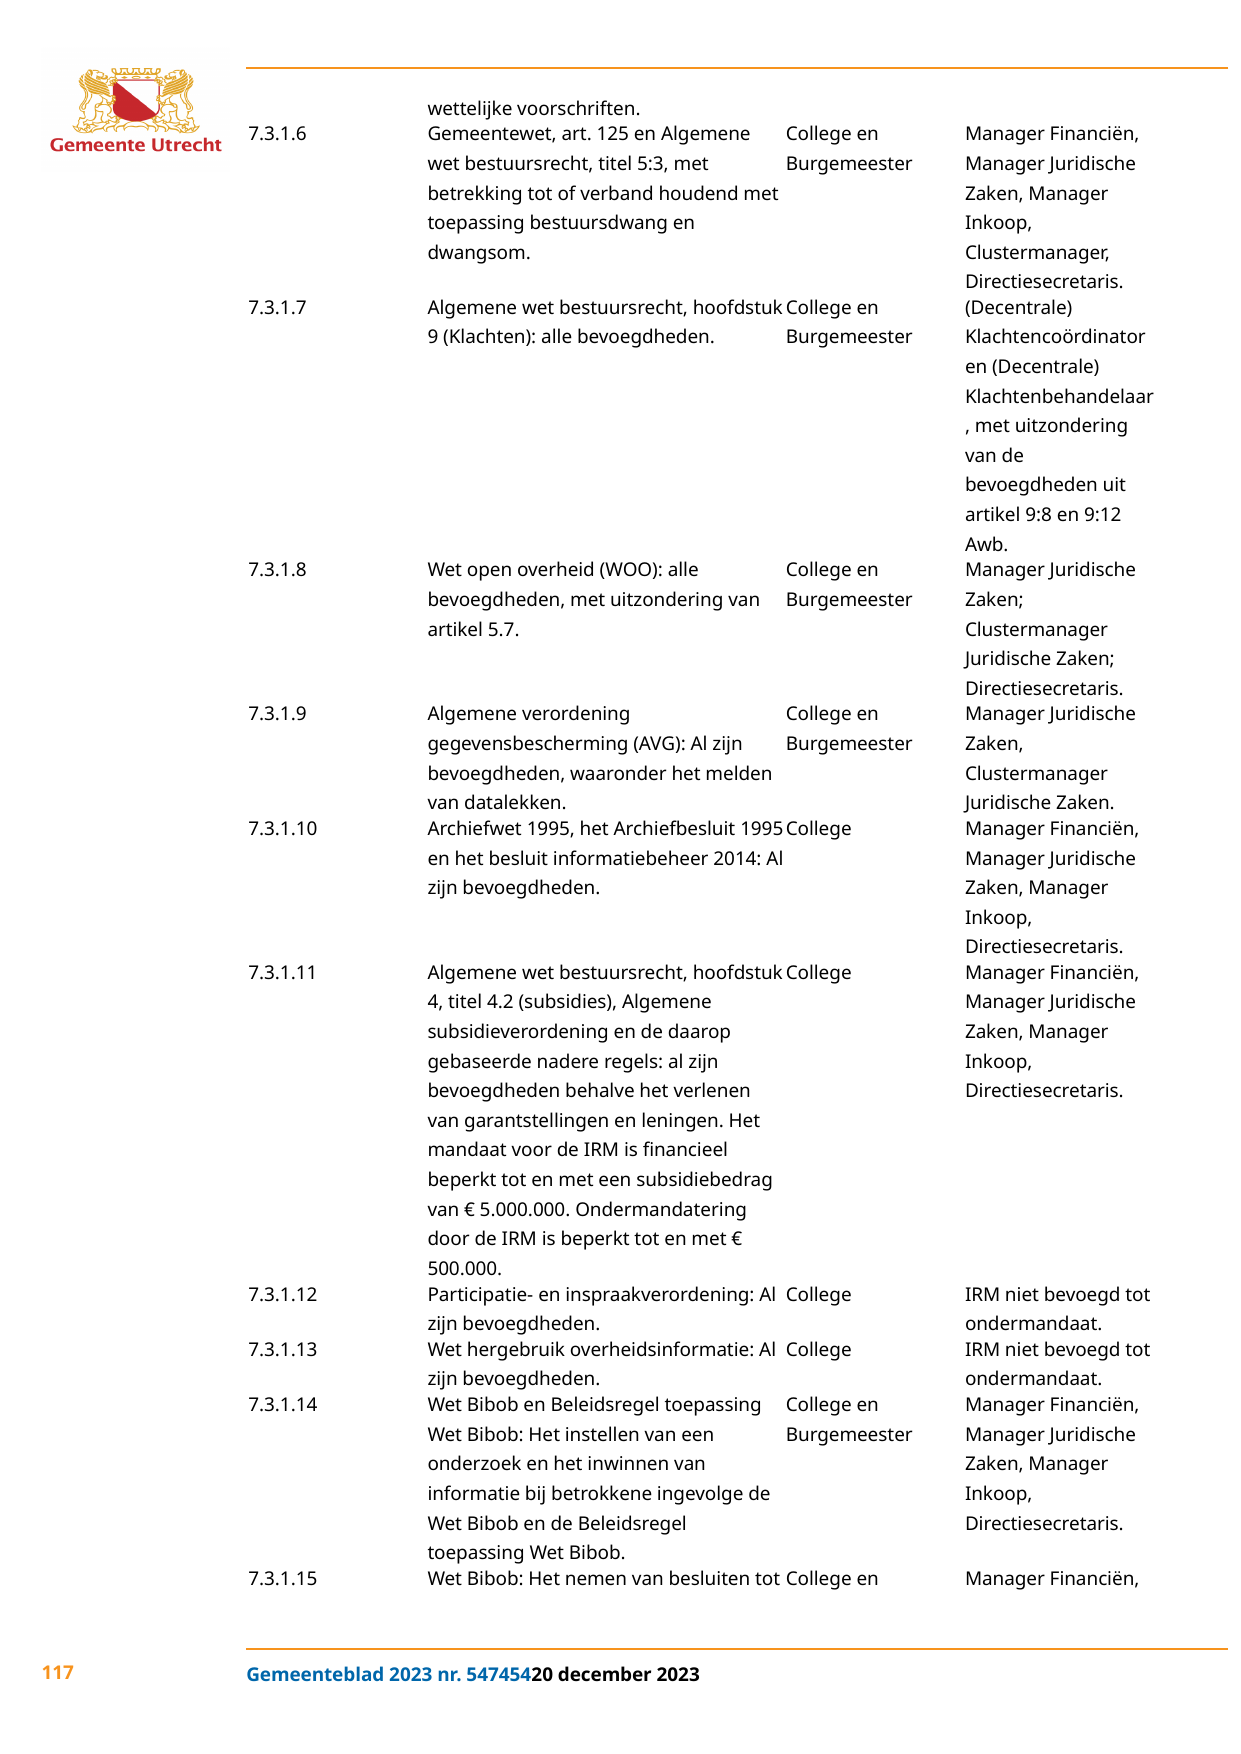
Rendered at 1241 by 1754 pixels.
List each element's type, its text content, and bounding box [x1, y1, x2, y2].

table_cell College en Burgemeester [786, 121, 965, 294]
table_cell 7.3.1.10 [248, 815, 427, 959]
table_cell (Decentrale) Klachtencoördinator en (Decentrale) Klachtenbehandelaar, met uitzondering van de bevoegdheden uit artikel 9:8 en 9:12 Awb. [965, 294, 1152, 557]
table_cell College en Burgemeester [786, 1391, 965, 1565]
table_cell Algemene wet bestuursrecht, hoofdstuk 9 (Klachten): alle bevoegdheden. [427, 294, 786, 557]
table_cell 7.3.1.13 [248, 1336, 427, 1391]
table_cell 7.3.1.14 [248, 1391, 427, 1565]
table_cell College [786, 1281, 965, 1336]
table_cell College [786, 959, 965, 1281]
picture [41, 47, 231, 172]
table_cell Manager Financiën, Manager Juridische Zaken, Manager Inkoop, Clustermanager, Directiesecretaris. [965, 121, 1152, 294]
table_cell [786, 95, 965, 121]
table_cell 7.3.1.11 [248, 959, 427, 1281]
table_cell 7.3.1.9 [248, 701, 427, 815]
table_cell Manager Juridische Zaken; Clustermanager Juridische Zaken; Directiesecretaris. [965, 557, 1152, 701]
table_cell 7.3.1.6 [248, 121, 427, 294]
table_cell Algemene wet bestuursrecht, hoofdstuk 4, titel 4.2 (subsidies), Algemene subsidieverordening en de daarop gebaseerde nadere regels: al zijn bevoegdheden behalve het verlenen van garantstellingen en leningen. Het mandaat voor de IRM is financieel beperkt tot en met een subsidiebedrag van € 5.000.000. Ondermandatering door de IRM is beperkt tot en met € 500.000. [427, 959, 786, 1281]
table_cell [965, 95, 1152, 121]
table_cell Manager Financiën, Manager Juridische Zaken, Manager Inkoop, Directiesecretaris. [965, 959, 1152, 1281]
table_cell wettelijke voorschriften. [427, 95, 786, 121]
table_cell College en [786, 1565, 965, 1591]
table_cell Wet hergebruik overheidsinformatie: Al zijn bevoegdheden. [427, 1336, 786, 1391]
table_cell Gemeentewet, art. 125 en Algemene wet bestuursrecht, titel 5:3, met betrekking tot of verband houdend met toepassing bestuursdwang en dwangsom. [427, 121, 786, 294]
table_cell College en Burgemeester [786, 557, 965, 701]
table_cell Wet open overheid (WOO): alle bevoegdheden, met uitzondering van artikel 5.7. [427, 557, 786, 701]
table_cell 7.3.1.8 [248, 557, 427, 701]
table_cell Archiefwet 1995, het Archiefbesluit 1995 en het besluit informatiebeheer 2014: Al zijn bevoegdheden. [427, 815, 786, 959]
table_cell Manager Financiën, Manager Juridische Zaken, Manager Inkoop, Directiesecretaris. [965, 1391, 1152, 1565]
table_cell Manager Financiën, Manager Juridische Zaken, Manager Inkoop, Directiesecretaris. [965, 815, 1152, 959]
table_cell Manager Financiën, [965, 1565, 1152, 1591]
table_cell Wet Bibob en Beleidsregel toepassing Wet Bibob: Het instellen van een onderzoek en het inwinnen van informatie bij betrokkene ingevolge de Wet Bibob en de Beleidsregel toepassing Wet Bibob. [427, 1391, 786, 1565]
table_cell College en Burgemeester [786, 294, 965, 557]
table_cell Manager Juridische Zaken, Clustermanager Juridische Zaken. [965, 701, 1152, 815]
table_cell 7.3.1.15 [248, 1565, 427, 1591]
table_cell College [786, 1336, 965, 1391]
table_cell [248, 95, 427, 121]
table_cell Algemene verordening gegevensbescherming (AVG): Al zijn bevoegdheden, waaronder het melden van datalekken. [427, 701, 786, 815]
table_cell Wet Bibob: Het nemen van besluiten tot [427, 1565, 786, 1591]
table_cell 7.3.1.7 [248, 294, 427, 557]
table_cell College [786, 815, 965, 959]
table_cell College en Burgemeester [786, 701, 965, 815]
table_cell IRM niet bevoegd tot ondermandaat. [965, 1336, 1152, 1391]
table_cell IRM niet bevoegd tot ondermandaat. [965, 1281, 1152, 1336]
table_cell Participatie- en inspraakverordening: Al zijn bevoegdheden. [427, 1281, 786, 1336]
table_cell 7.3.1.12 [248, 1281, 427, 1336]
